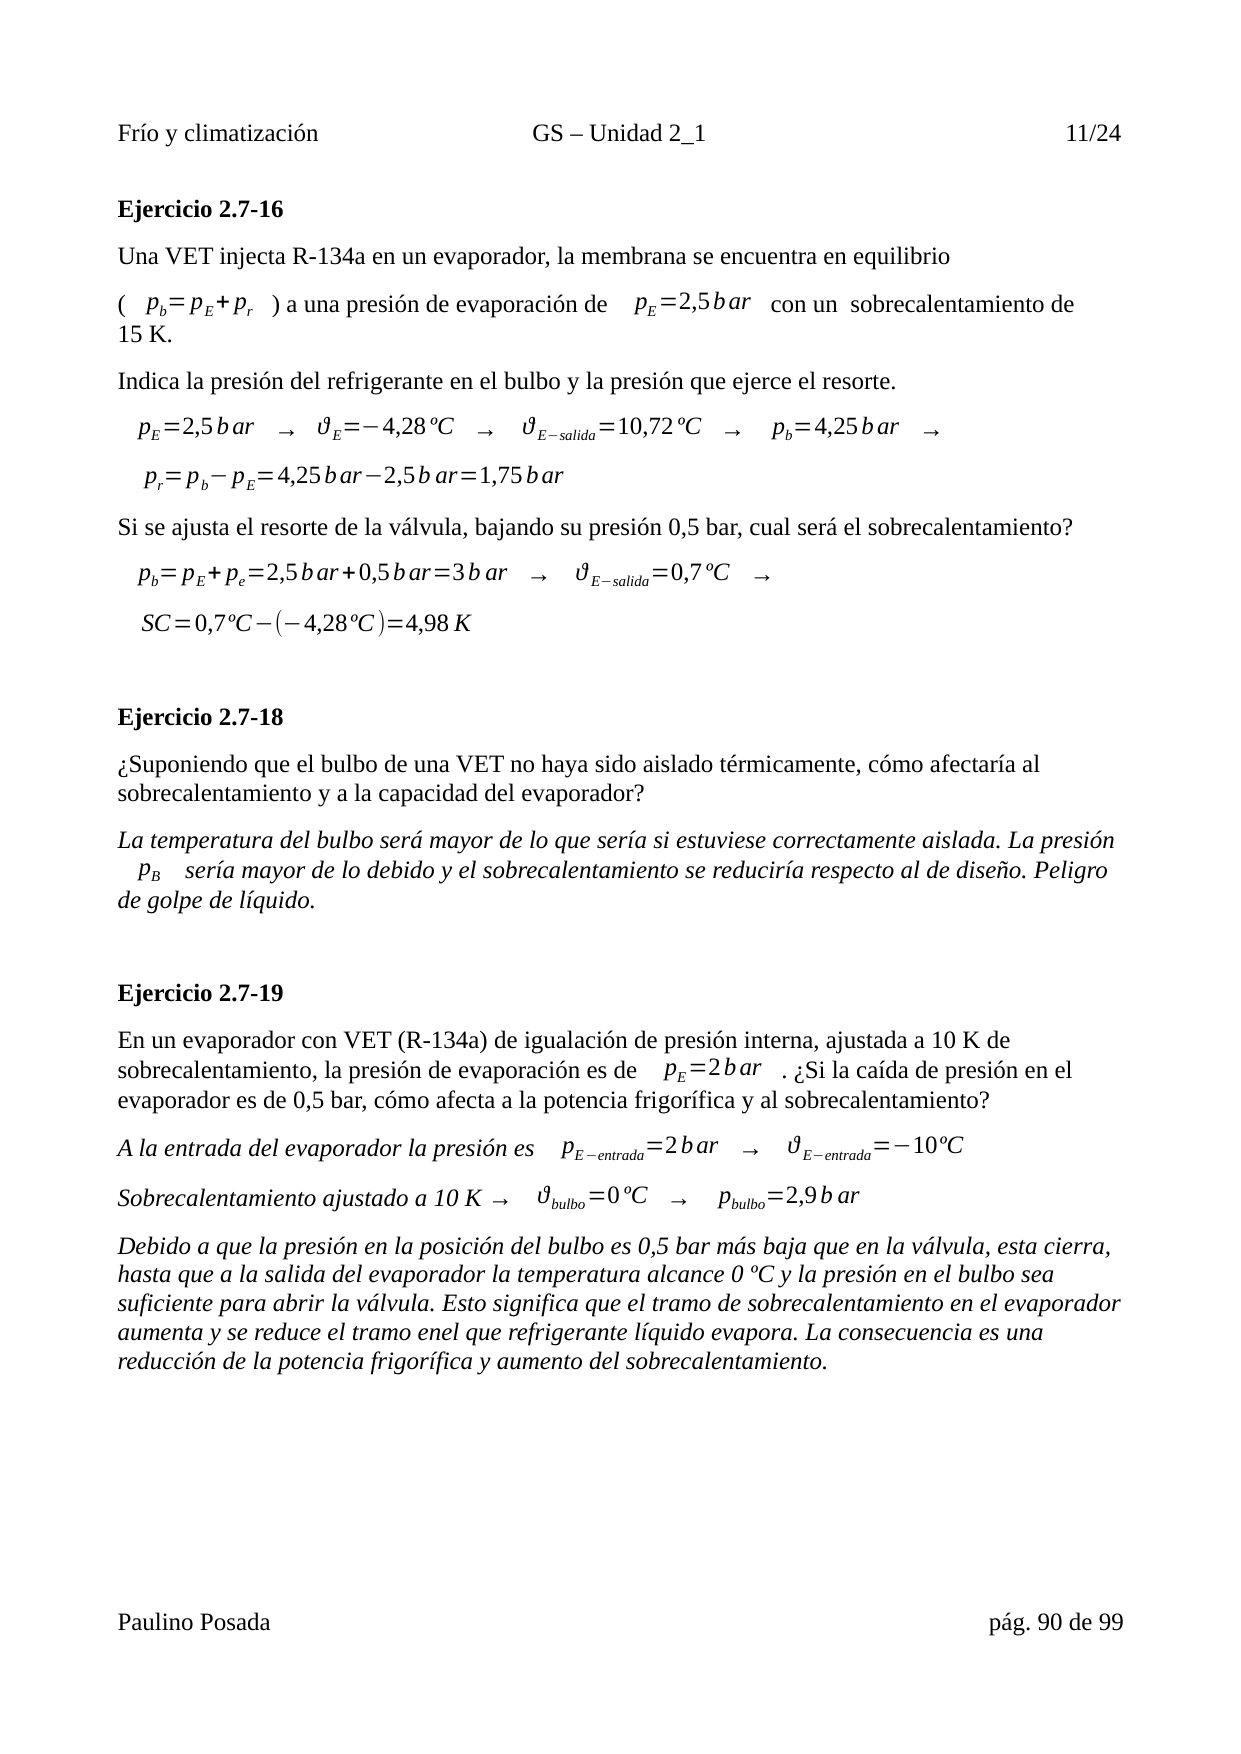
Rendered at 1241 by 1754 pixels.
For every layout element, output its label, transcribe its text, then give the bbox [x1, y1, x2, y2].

text → → [117, 558, 1123, 590]
text () a una presión de evaporación de con un sobrecalentamiento de 15 K. [117, 288, 1123, 348]
text A la entrada del evaporador la presión es → [117, 1132, 1123, 1163]
text Debido a que la presión en la posición del bulbo es 0,5 bar más baja que en la válvula, esta cierra, hasta que a la salida del evaporador la temperatura alcance 0 ºC y la presión en el bulbo sea suficiente para abrir la válvula. Esto significa que el tramo de sobrecalentamiento en el evaporador aumenta y se reduce el tramo enel que refrigerante líquido evapora. La consecuencia es una reducción de la potencia frigorífica y aumento del sobrecalentamiento. [117, 1231, 1123, 1374]
text Ejercicio 2.7-18 [117, 702, 1123, 731]
text En un evaporador con VET (R-134a) de igualación de presión interna, ajustada a 10 K de sobrecalentamiento, la presión de evaporación es de . ¿Si la caída de presión en el evaporador es de 0,5 bar, cómo afecta a la potencia frigorífica y al sobrecalentamiento? [117, 1025, 1123, 1114]
text →→ → → [117, 413, 1123, 444]
text Sobrecalentamiento ajustado a 10 K → → [117, 1181, 1123, 1213]
text Una VET injecta R-134a en un evaporador, la membrana se encuentra en equilibrio [117, 241, 1123, 270]
text ¿Suponiendo que el bulbo de una VET no haya sido aislado térmicamente, cómo afectaría al sobrecalentamiento y a la capacidad del evaporador? [117, 749, 1123, 807]
text Indica la presión del refrigerante en el bulbo y la presión que ejerce el resorte. [117, 366, 1123, 395]
text Ejercicio 2.7-16 [117, 194, 1123, 223]
text La temperatura del bulbo será mayor de lo que sería si estuviese correctamente aislada. La presión sería mayor de lo debido y el sobrecalentamiento se reduciría respecto al de diseño. Peligro de golpe de líquido. [117, 825, 1123, 914]
text Si se ajusta el resorte de la válvula, bajando su presión 0,5 bar, cual será el sobrecalentamiento? [117, 512, 1123, 540]
text Ejercicio 2.7-19 [117, 978, 1123, 1007]
